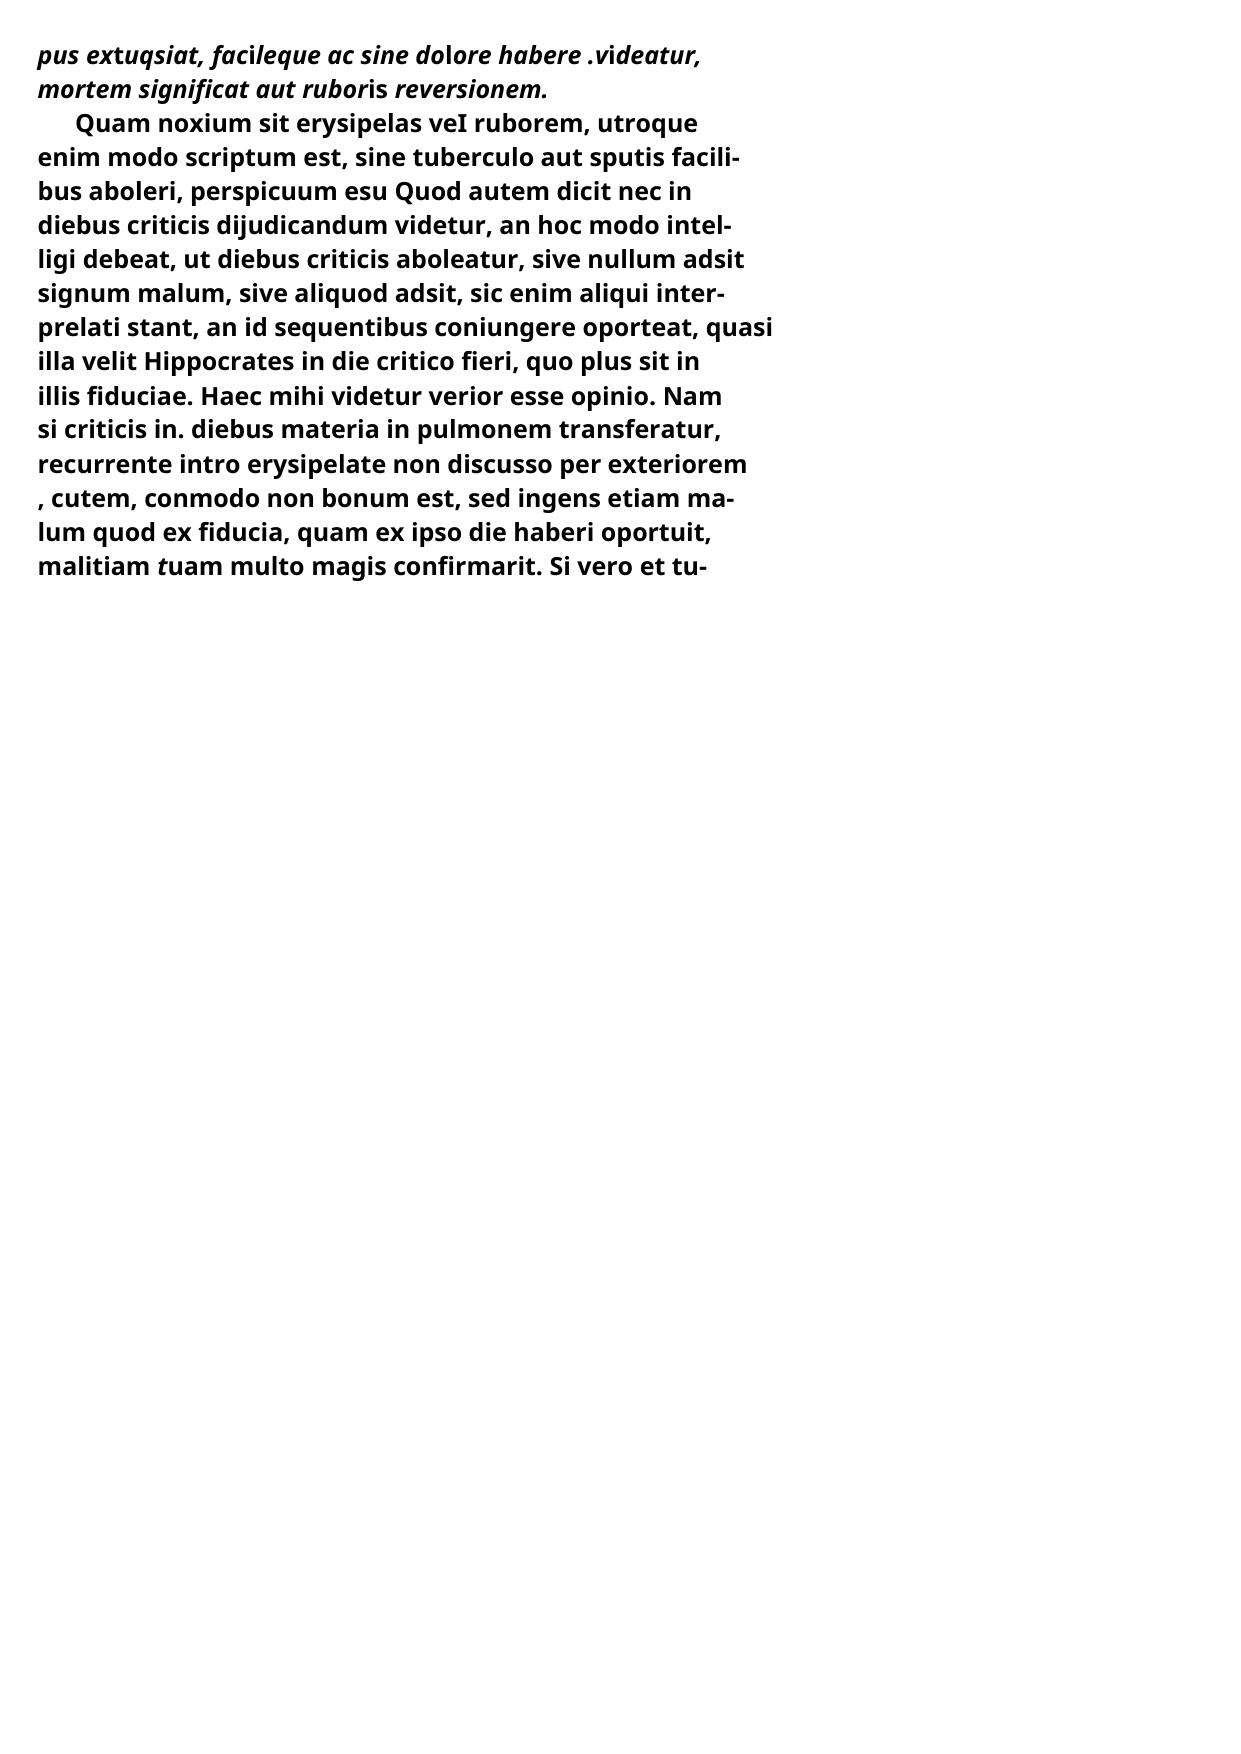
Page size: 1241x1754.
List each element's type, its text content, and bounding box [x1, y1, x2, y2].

text Quam noxium sit erysipelas veI ruborem, utroque enim modo scriptum est, sine tuberculo aut sputis facili- bus aboleri, perspicuum esu Quod autem dicit nec in diebus criticis dijudicandum videtur, an hoc modo intel- ligi debeat, ut diebus criticis aboleatur, sive nullum adsit signum malum, sive aliquod adsit, sic enim aliqui inter- prelati stant, an id sequentibus coniungere oporteat, quasi illa velit Hippocrates in die critico fieri, quo plus sit in illis fiduciae. Haec mihi videtur verior esse opinio. Nam si criticis in. diebus materia in pulmonem transferatur, recurrente intro erysipelate non discusso per exteriorem , cutem, conmodo non bonum est, sed ingens etiam ma- lum quod ex fiducia, quam ex ipso die haberi oportuit, malitiam tuam multo magis confirmarit. Si vero et tu- [37, 106, 1203, 582]
text pus extuqsiat, facileque ac sine dolore habere .videatur, mortem significat aut ruboris reversionem. [37, 37, 1203, 106]
